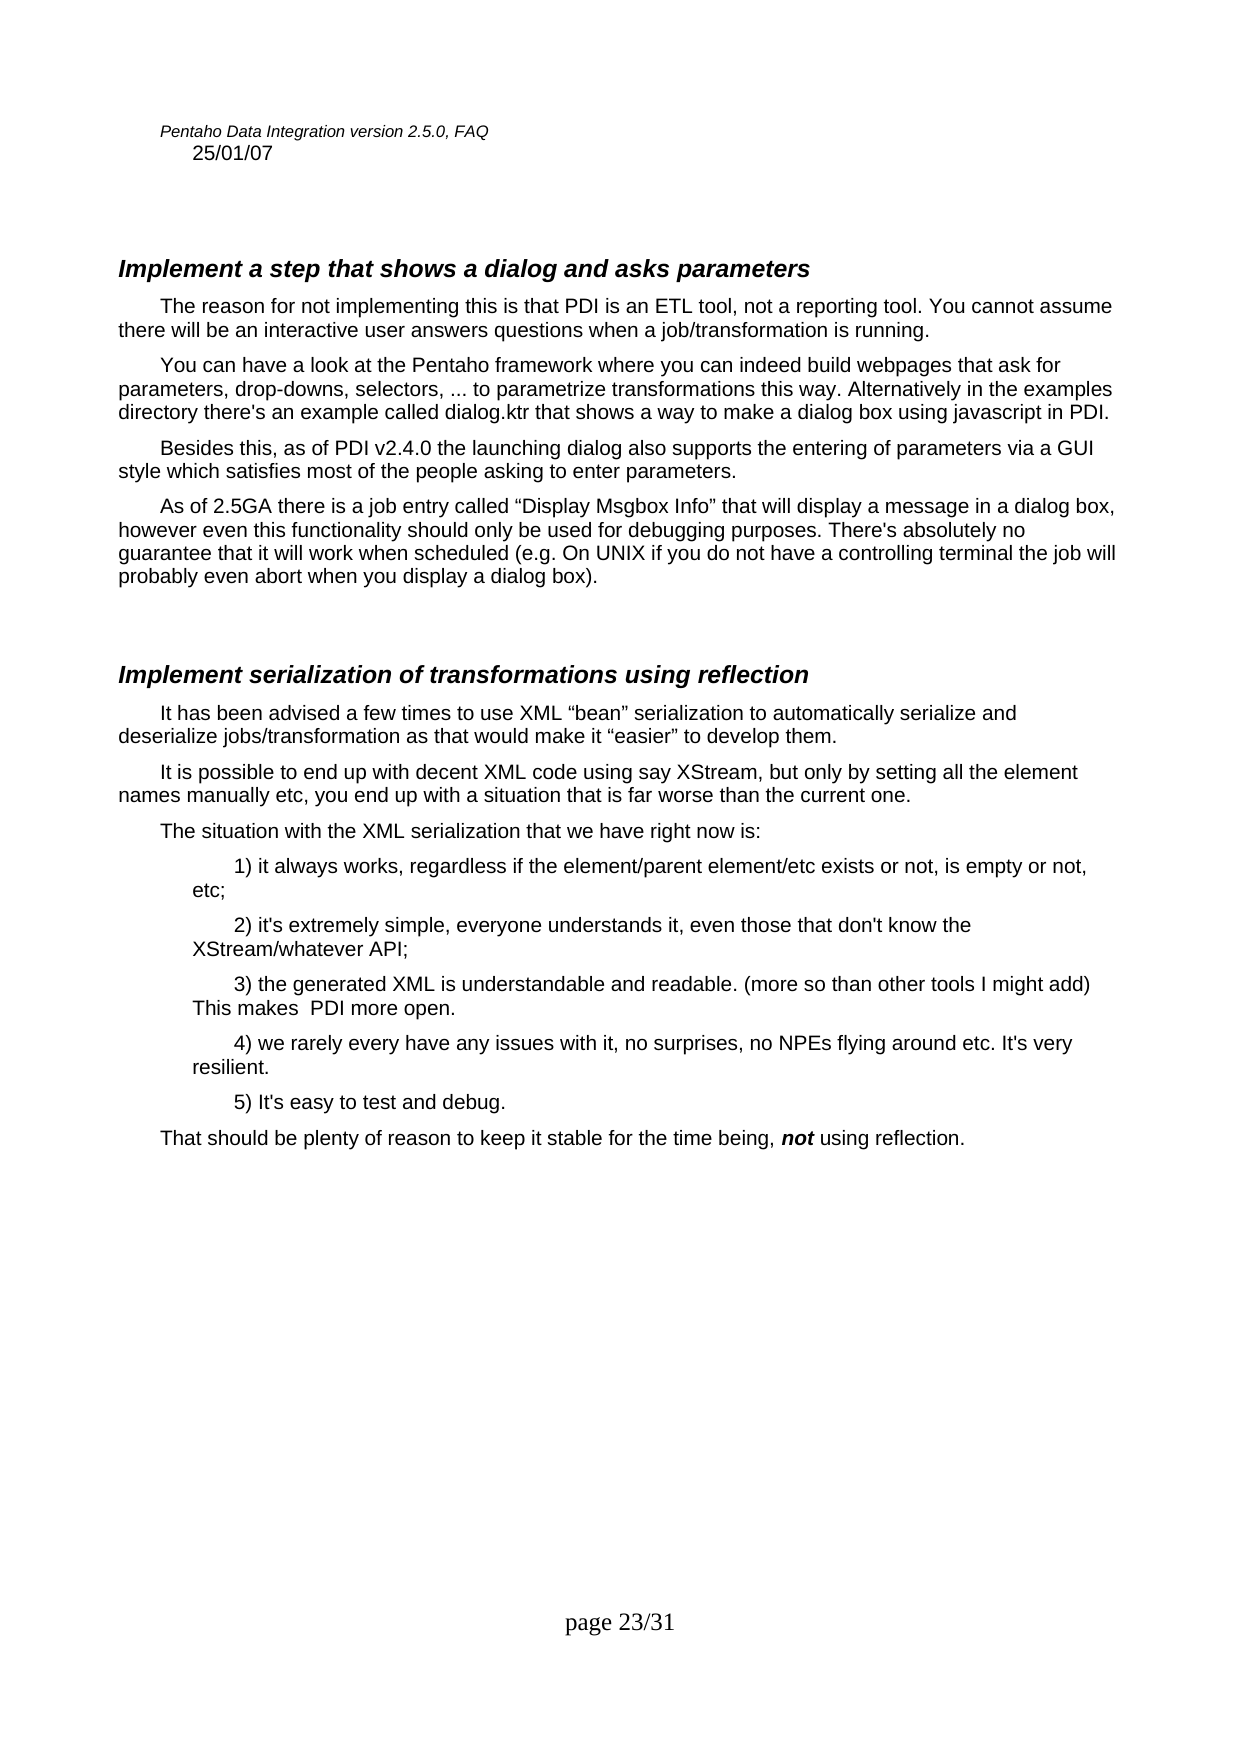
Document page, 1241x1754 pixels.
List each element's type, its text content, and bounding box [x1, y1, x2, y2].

text The situation with the XML serialization that we have right now is: [118, 819, 1122, 843]
text 5) It's easy to test and debug. [192, 1091, 1122, 1114]
text The reason for not implementing this is that PDI is an ETL tool, not a reporting tool. You cannot assume there will be an interactive user answers questions when a job/transformation is running. [118, 295, 1122, 341]
text That should be plenty of reason to keep it stable for the time being, not using reflection. [118, 1127, 1122, 1150]
text 3) the generated XML is understandable and readable. (more so than other tools I might add) This makes PDI more open. [192, 973, 1122, 1019]
subtitle Implement serialization of transformations using reflection [118, 661, 1122, 689]
text 4) we rarely every have any issues with it, no surprises, no NPEs flying around etc. It's very resilient. [192, 1032, 1122, 1078]
text It is possible to end up with decent XML code using say XStream, but only by setting all the element names manually etc, you end up with a situation that is far worse than the current one. [118, 760, 1122, 807]
text It has been advised a few times to use XML “bean” serialization to automatically serialize and deserialize jobs/transformation as that would make it “easier” to develop them. [118, 701, 1122, 748]
text Besides this, as of PDI v2.4.0 the launching dialog also supports the entering of parameters via a GUI style which satisfies most of the people asking to enter parameters. [118, 436, 1122, 483]
text You can have a look at the Pentaho framework where you can indeed build webpages that ask for parameters, drop-downs, selectors, ... to parametrize transformations this way. Alternatively in the examples directory there's an example called dialog.ktr that shows a way to make a dialog box using javascript in PDI. [118, 354, 1122, 424]
text As of 2.5GA there is a job entry called “Display Msgbox Info” that will display a message in a dialog box, however even this functionality should only be used for debugging purposes. There's absolutely no guarantee that it will work when scheduled (e.g. On UNIX if you do not have a controlling terminal the job will probably even abort when you display a dialog box). [118, 495, 1122, 588]
subtitle Implement a step that shows a dialog and asks parameters [118, 255, 1122, 282]
text 1) it always works, regardless if the element/parent element/etc exists or not, is empty or not, etc; [192, 855, 1122, 902]
text 2) it's extremely simple, everyone understands it, even those that don't know the XStream/whatever API; [192, 914, 1122, 961]
